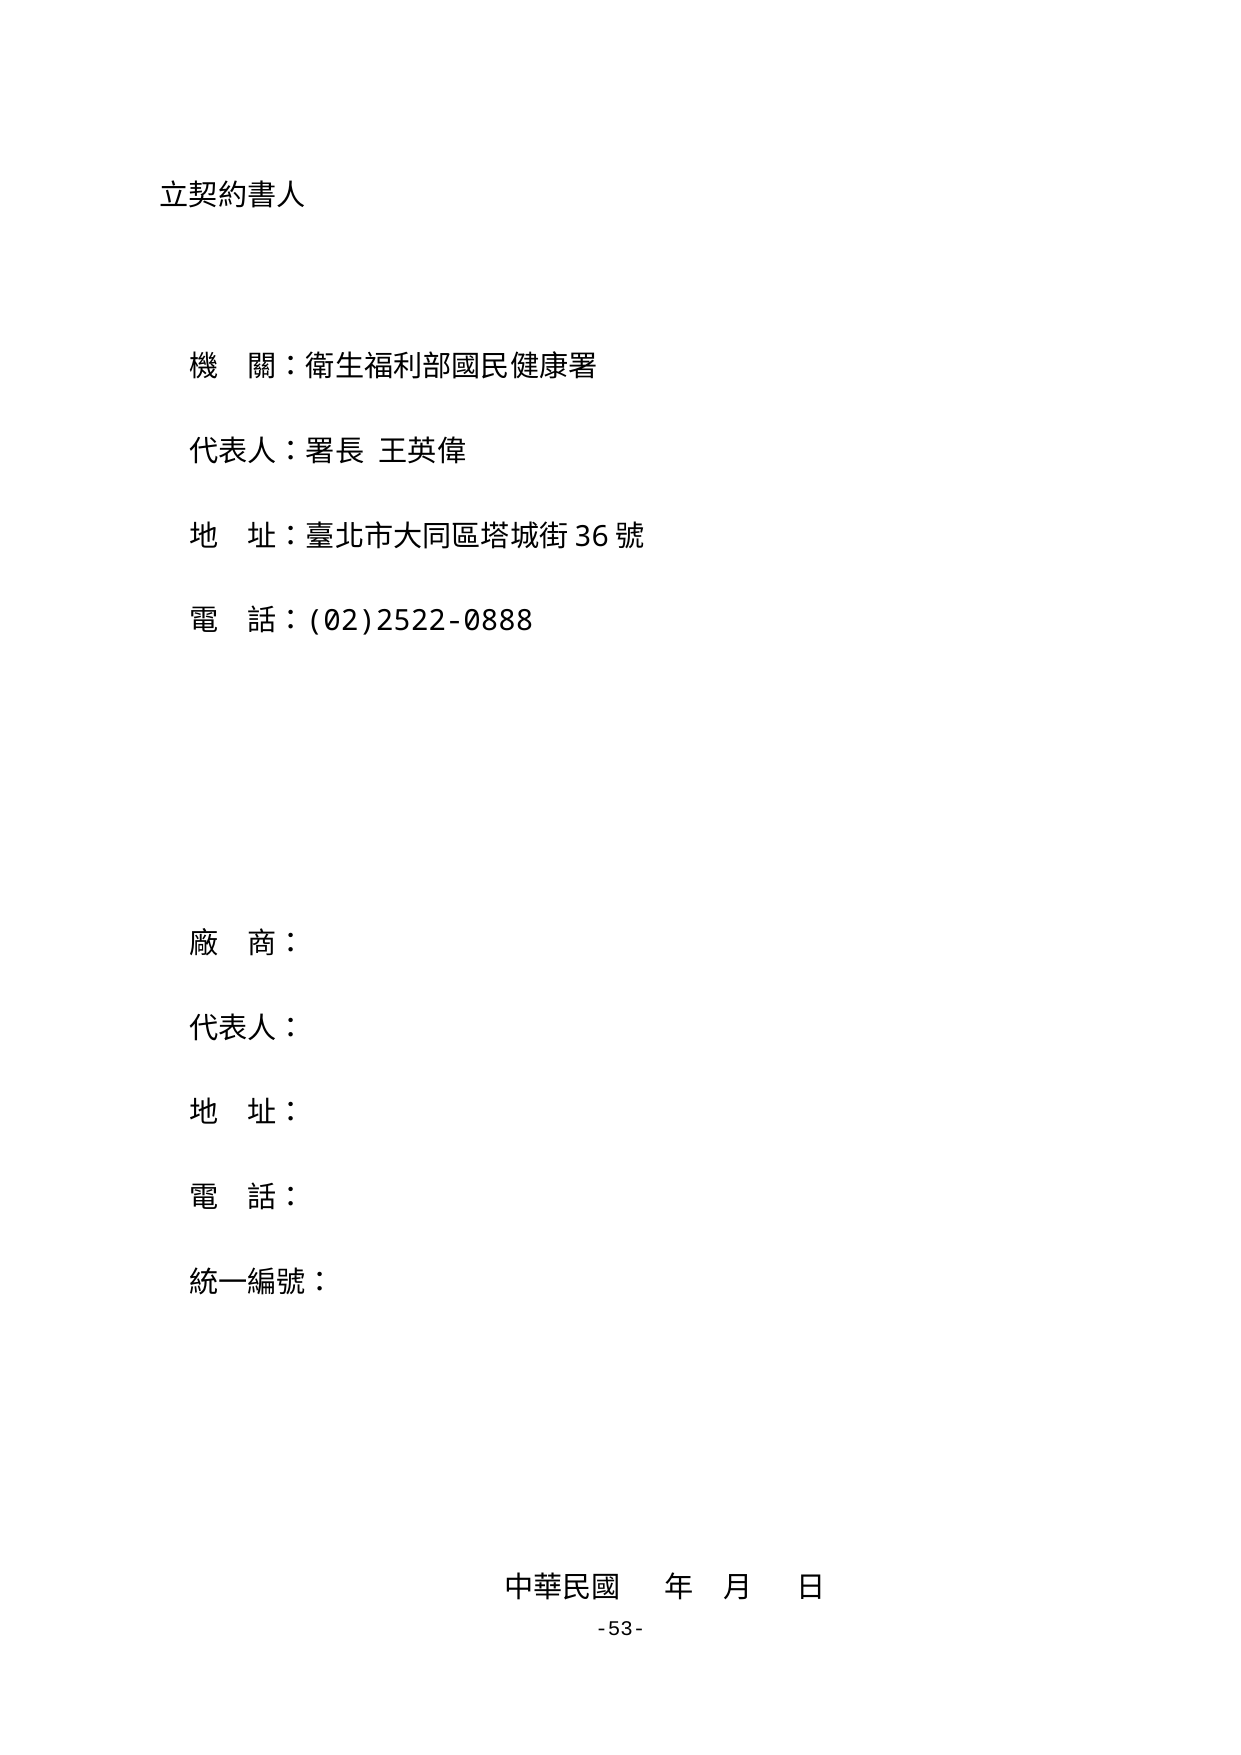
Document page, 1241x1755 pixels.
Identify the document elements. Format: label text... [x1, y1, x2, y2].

text 中華民國 年 月 日 [218, 1564, 1110, 1606]
text 代表人： [189, 1004, 1110, 1047]
text 機 關：衛生福利部國民健康署 [189, 343, 1110, 385]
text 立契約書人 [159, 172, 1110, 214]
text 電 話：(02)2522-0888 [189, 597, 1110, 639]
text 電 話： [189, 1174, 1110, 1216]
text 統一編號： [189, 1258, 1110, 1301]
text 代表人：署長 王英偉 [189, 428, 1110, 470]
text 廠 商： [189, 920, 1110, 962]
text 地 址： [189, 1089, 1110, 1131]
text 地 址：臺北市大同區塔城街36號 [189, 512, 1110, 554]
